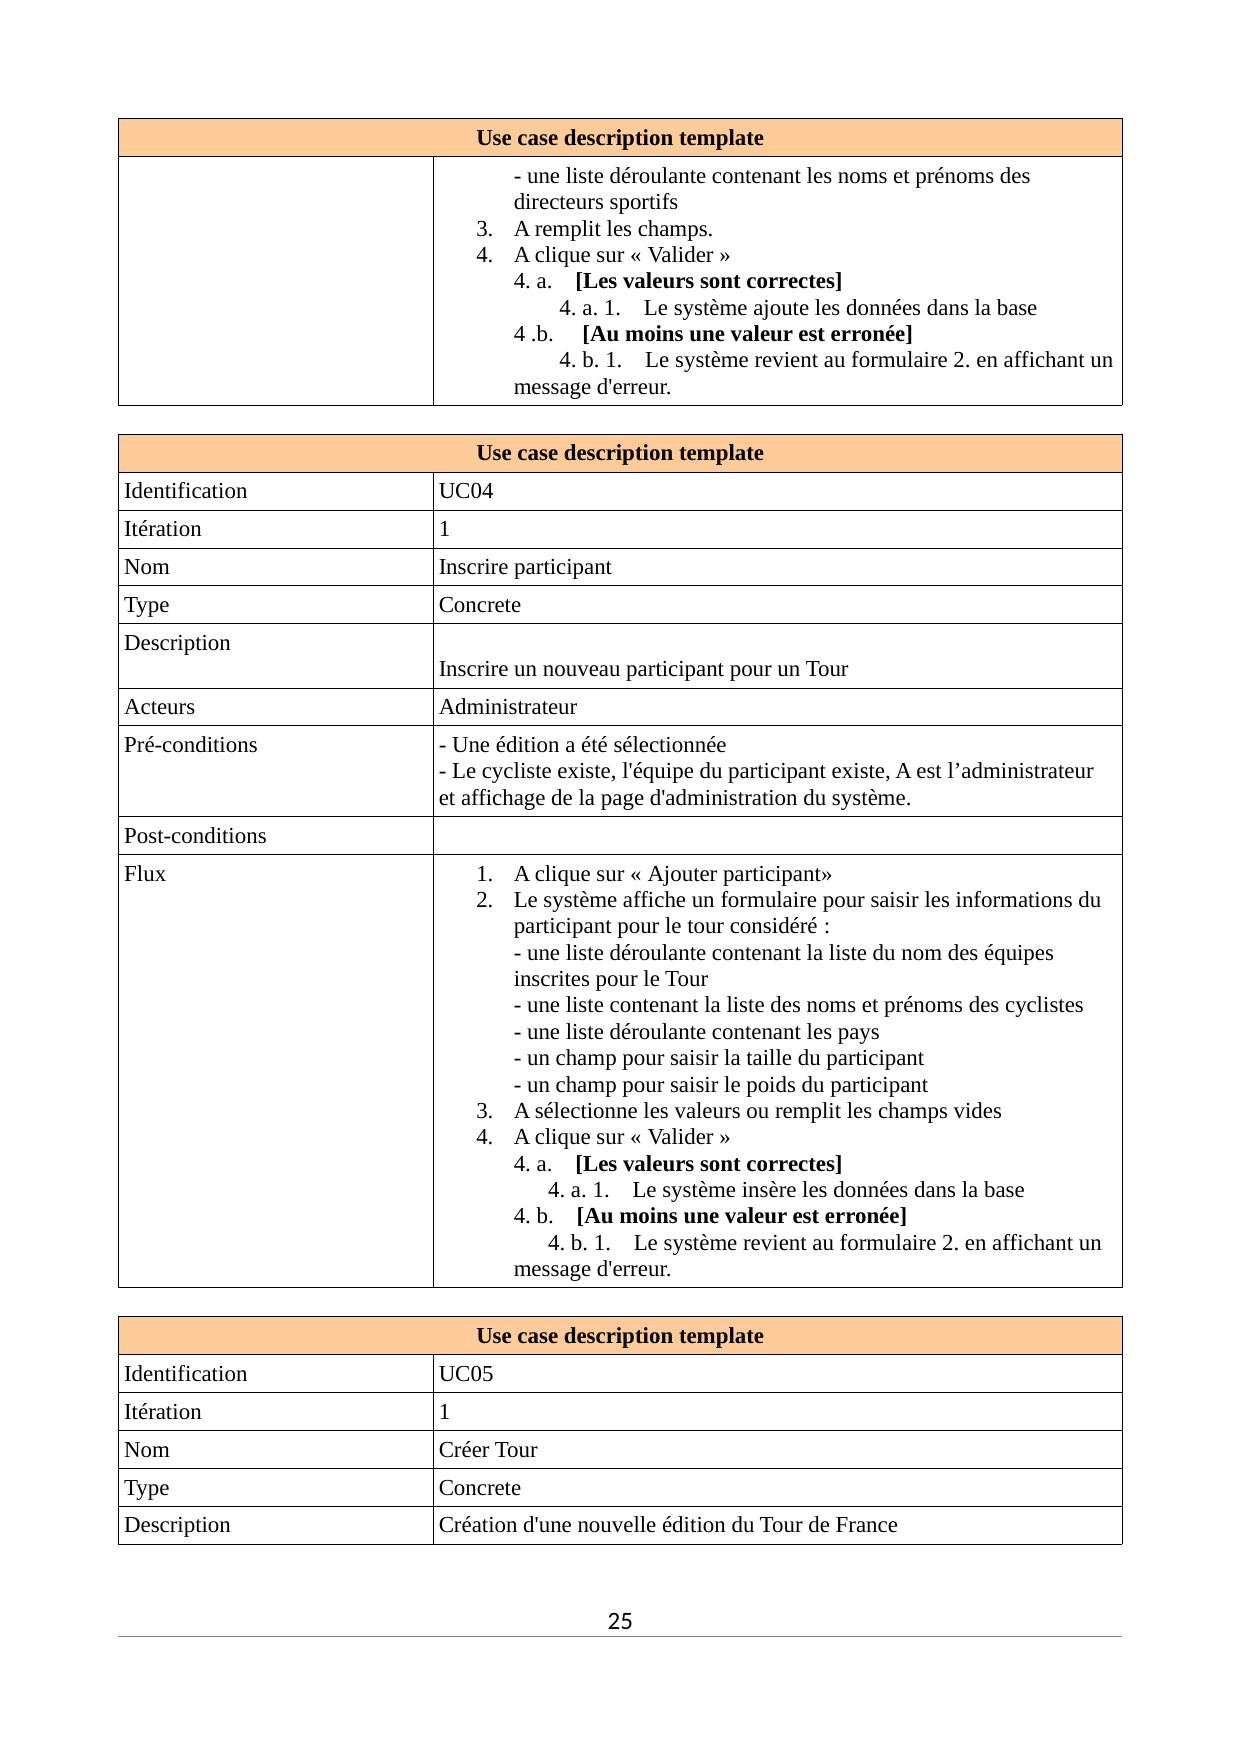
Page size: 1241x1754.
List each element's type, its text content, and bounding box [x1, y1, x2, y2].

table_cell Pré-conditions [119, 726, 433, 816]
table_cell Type [119, 586, 433, 623]
table_cell 1 [434, 1393, 1122, 1430]
table_cell Description [119, 1507, 433, 1543]
table_cell Inscrire un nouveau participant pour un Tour [434, 624, 1122, 687]
table_cell - une liste déroulante contenant les noms et prénoms des directeurs sportifs A remplit les champs. A clique sur « Valider » 4. a. [Les valeurs sont correctes] 4. a. 1. Le système ajoute les données dans la base 4 .b. [Au moins une valeur est erronée] 4. b. 1. Le système revient au formulaire 2. en affichant un message d'erreur. [434, 157, 1122, 405]
table_cell Identification [119, 1355, 433, 1392]
table_cell [434, 817, 1122, 854]
table_cell Description [119, 624, 433, 687]
table_cell Itération [119, 511, 433, 547]
table_cell 1 [434, 511, 1122, 547]
table_cell Créer Tour [434, 1431, 1122, 1468]
table_cell Concrete [434, 1469, 1122, 1506]
table_cell Administrateur [434, 689, 1122, 725]
table_cell Flux [119, 855, 433, 1287]
table_cell - Une édition a été sélectionnée - Le cycliste existe, l'équipe du participant existe, A est l’administrateur et affichage de la page d'administration du système. [434, 726, 1122, 816]
table_header Use case description template [119, 1317, 1122, 1354]
table_cell Itération [119, 1393, 433, 1430]
table_cell Création d'une nouvelle édition du Tour de France [434, 1507, 1122, 1543]
table_cell UC05 [434, 1355, 1122, 1392]
table_cell Post-conditions [119, 817, 433, 854]
table_header Use case description template [119, 119, 1122, 156]
table_cell UC04 [434, 473, 1122, 509]
table_cell Concrete [434, 586, 1122, 623]
table_cell Identification [119, 473, 433, 509]
table_cell Type [119, 1469, 433, 1506]
table_cell A clique sur « Ajouter participant» Le système affiche un formulaire pour saisir les informations du participant pour le tour considéré : - une liste déroulante contenant la liste du nom des équipes inscrites pour le Tour - une liste contenant la liste des noms et prénoms des cyclistes - une liste déroulante contenant les pays - un champ pour saisir la taille du participant - un champ pour saisir le poids du participant A sélectionne les valeurs ou remplit les champs vides A clique sur « Valider » 4. a. [Les valeurs sont correctes] 4. a. 1. Le système insère les données dans la base 4. b. [Au moins une valeur est erronée] 4. b. 1. Le système revient au formulaire 2. en affichant un message d'erreur. [434, 855, 1122, 1287]
table_cell Acteurs [119, 689, 433, 725]
table_cell [119, 157, 433, 405]
table_cell Nom [119, 549, 433, 585]
table_header Use case description template [119, 435, 1122, 472]
table_cell Inscrire participant [434, 549, 1122, 585]
table_cell Nom [119, 1431, 433, 1468]
